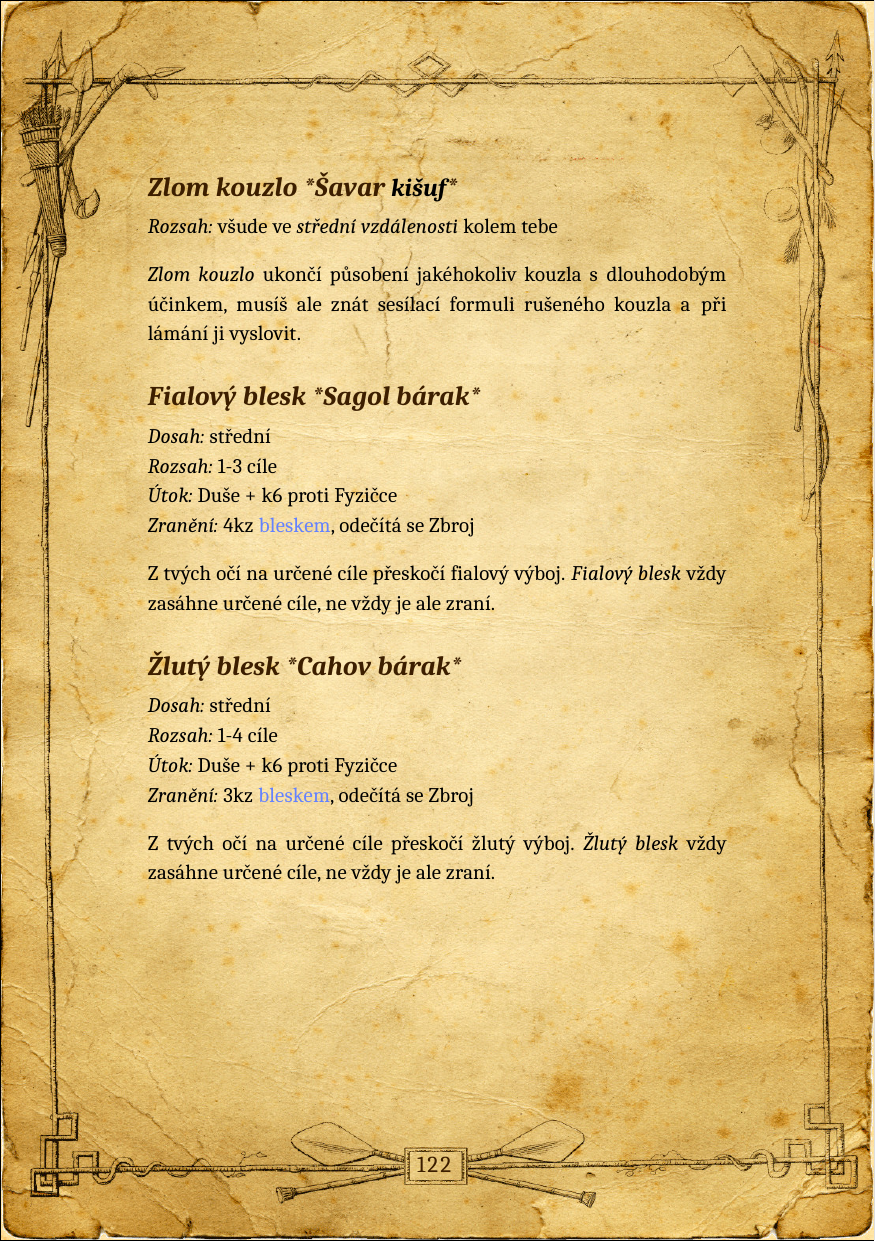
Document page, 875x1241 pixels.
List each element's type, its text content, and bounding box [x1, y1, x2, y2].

subtitle Zlom kouzlo *Šavar kišuf* [148, 172, 726, 203]
text Dosah: střední Rozsah: 1-4 cíle Útok: Duše + k6 proti Fyzičce Zranění: 3kz bleskem, odečítá se Zbroj [148, 694, 726, 807]
text Dosah: střední Rozsah: 1-3 cíle Útok: Duše + k6 proti Fyzičce Zranění: 4kz bleskem, odečítá se Zbroj [148, 424, 726, 538]
text Z⁠ tvých očí na určené cíle přeskočí fialový výboj. Fialový blesk vždy zasáhne určené cíle, ne vždy je ale zraní. [148, 562, 726, 616]
subtitle Fialový blesk *Sagol bárak* [148, 381, 726, 413]
picture [1, 1, 874, 1240]
text Z⁠ tvých očí na určené cíle přeskočí žlutý výboj. Žlutý blesk vždy zasáhne určené cíle, ne vždy je ale zraní. [148, 831, 726, 885]
text Rozsah: všude ve střední vzdálenosti kolem tebe [148, 215, 726, 239]
subtitle Žlutý blesk *Cahov bárak* [148, 651, 726, 682]
text Zlom kouzlo ukončí působení jakéhokoliv kouzla s⁠ dlouhodobým účinkem, musíš ale znát sesílací formuli rušeného kouzla a⁠ při lámání ji vyslovit. [148, 262, 726, 346]
